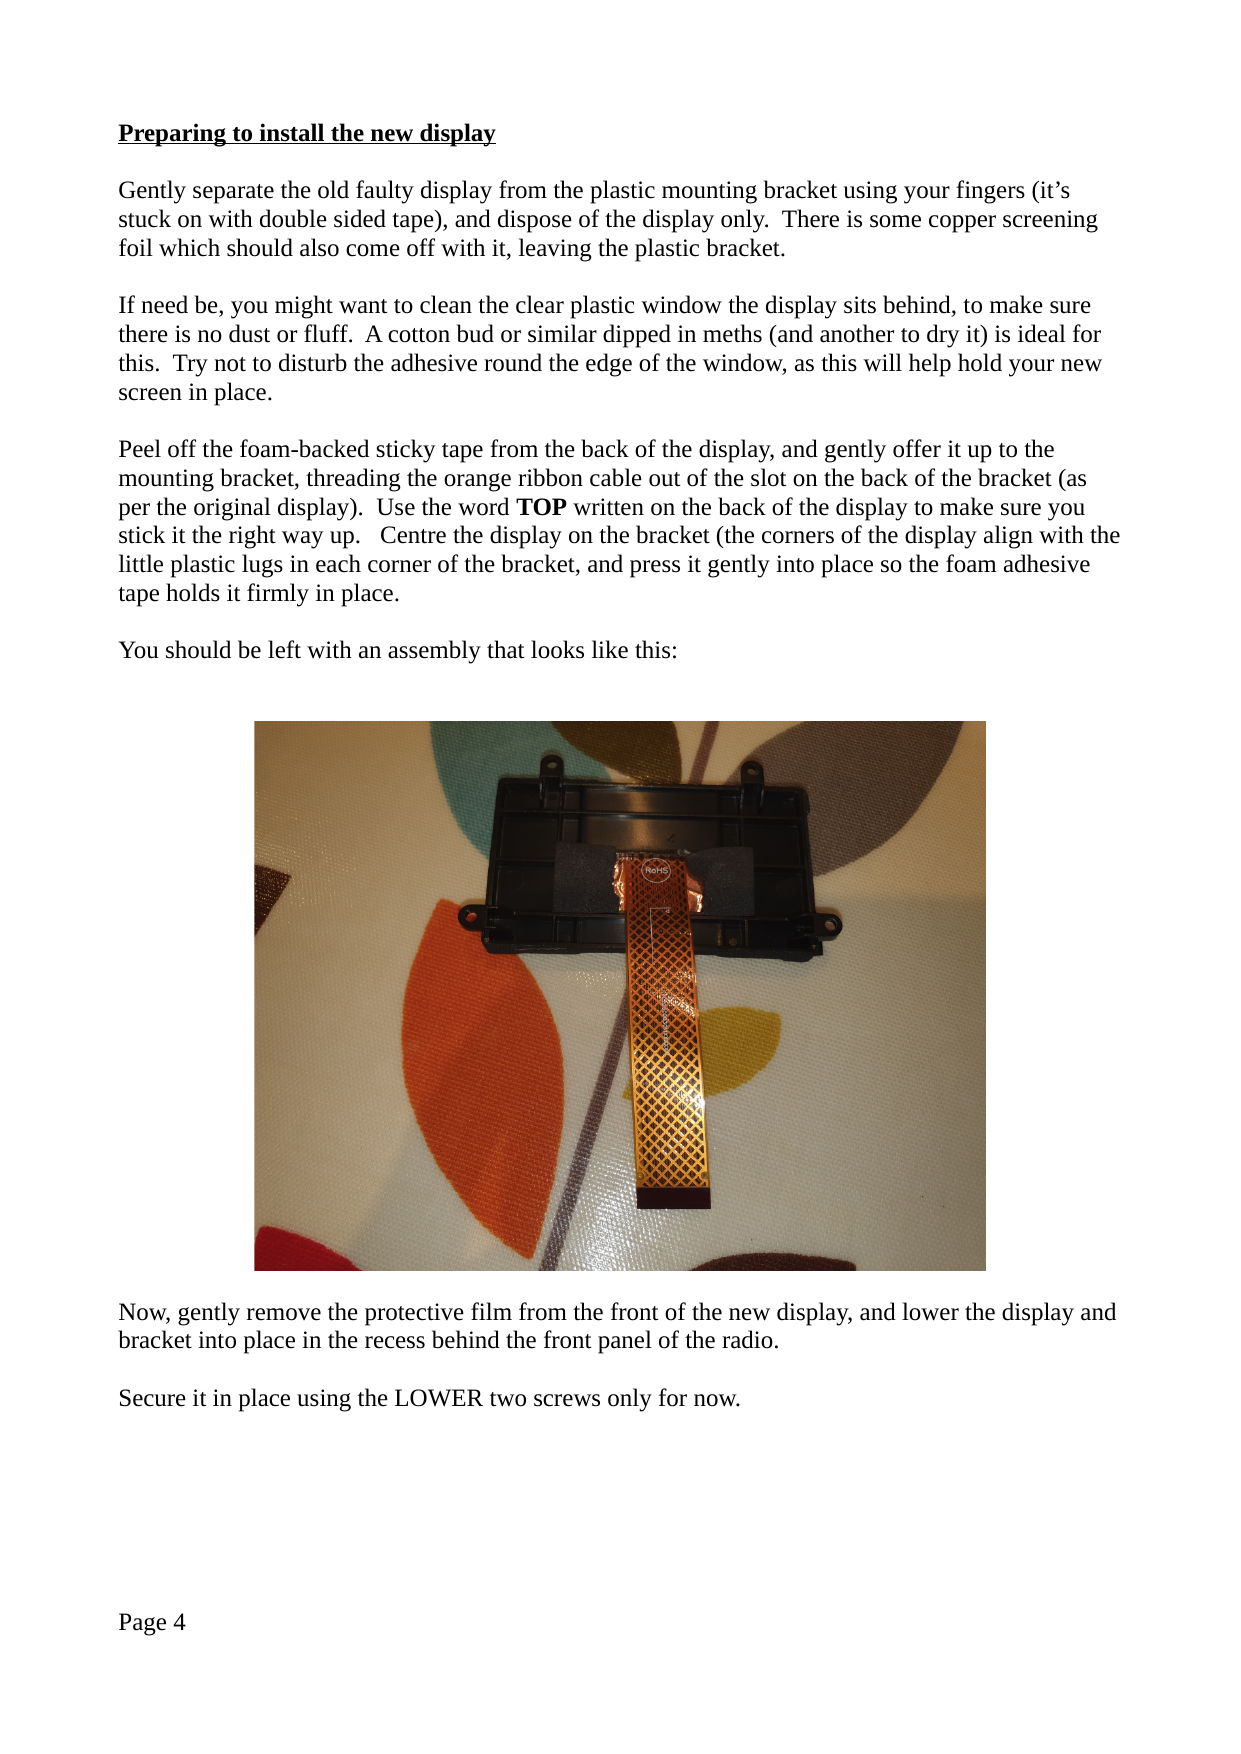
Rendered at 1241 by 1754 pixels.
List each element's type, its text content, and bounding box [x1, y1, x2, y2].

text Preparing to install the new display [118, 118, 1122, 147]
text Secure it in place using the LOWER two screws only for now. [118, 1383, 1122, 1412]
text If need be, you might want to clean the clear plastic window the display sits behind, to make sure there is no dust or fluff. A cotton bud or similar dipped in meths (and another to dry it) is ideal for this. Try not to disturb the adhesive round the edge of the window, as this will help hold your new screen in place. [118, 291, 1122, 406]
text Now, gently remove the protective film from the front of the new display, and lower the display and bracket into place in the recess behind the front panel of the radio. [118, 1297, 1122, 1354]
text Peel off the foam-backed sticky tape from the back of the display, and gently offer it up to the mounting bracket, threading the orange ribbon cable out of the slot on the back of the bracket (as per the original display). Use the word TOP written on the back of the display to make sure you stick it the right way up. Centre the display on the bracket (the corners of the display align with the little plastic lugs in each corner of the bracket, and press it gently into place so the foam adhesive tape holds it firmly in place. [118, 434, 1122, 607]
text Gently separate the old faulty display from the plastic mounting bracket using your fingers (it’s stuck on with double sided tape), and dispose of the display only. There is some copper screening foil which should also come off with it, leaving the plastic bracket. [118, 176, 1122, 262]
text You should be left with an assembly that looks like this: [118, 636, 1122, 664]
picture [254, 721, 986, 1271]
